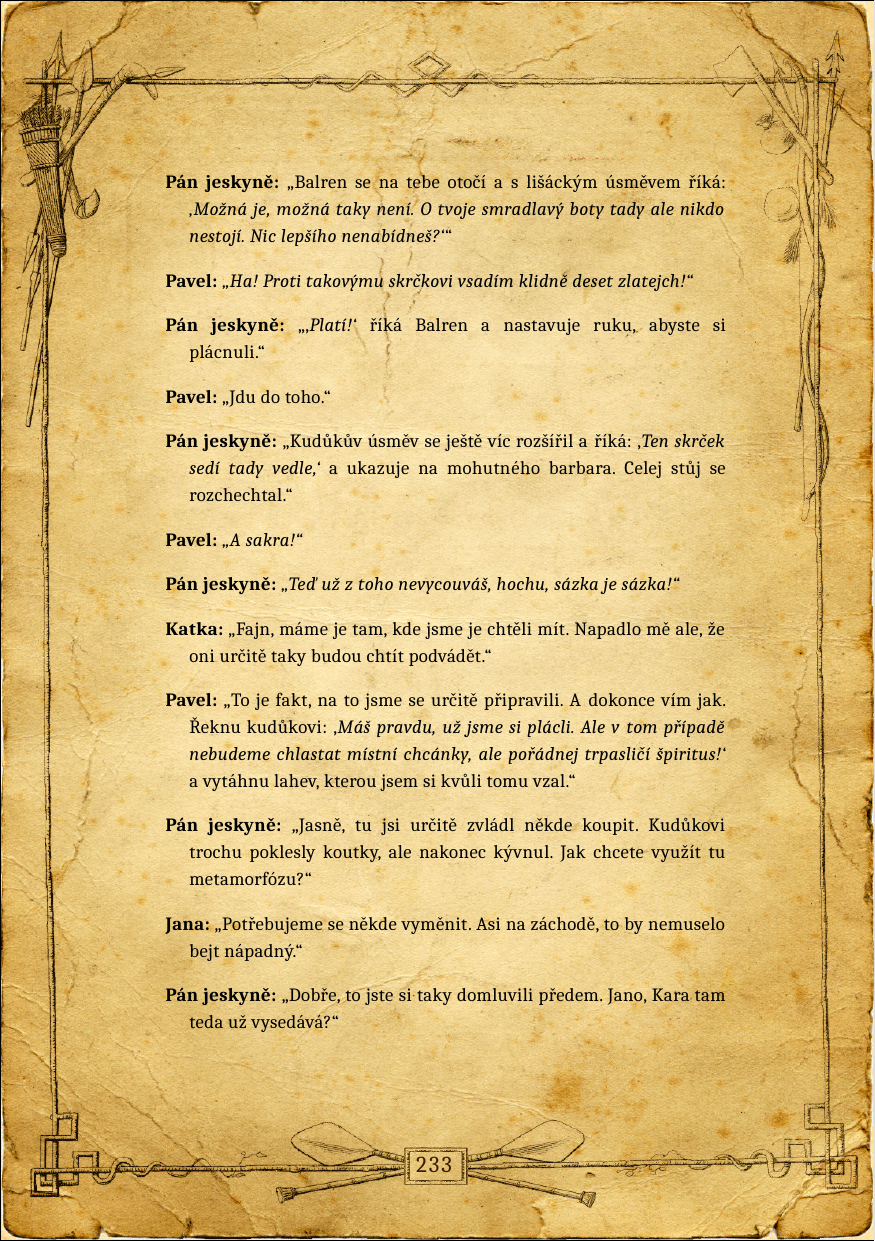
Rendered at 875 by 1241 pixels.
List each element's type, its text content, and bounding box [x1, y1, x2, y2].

text Pán jeskyně: „Kudůkův úsměv se ještě víc rozšířil a⁠ říká: ‚Ten skrček sedí tady vedle,‘ a⁠ ukazuje na mohutného barbara. Celej stůj se rozchechtal.“ [165, 431, 726, 506]
text Jana: „Potřebujeme se někde vyměnit. Asi na záchodě, to by nemuselo bejt nápadný.“ [165, 913, 726, 962]
text Pavel: „A⁠ sakra!“ [165, 529, 726, 551]
text Pán jeskyně: „Teď už z⁠ toho nevycouváš, hochu, sázka je sázka!“ [165, 574, 726, 595]
text Pán jeskyně: „Dobře, to jste si taky domluvili předem. Jano, Kara tam teda už vysedává?“ [165, 985, 726, 1033]
picture [1, 1, 874, 1240]
text Pavel: „To je fakt, na to jsme se určitě připravili. A⁠ dokonce vím jak. Řeknu kudůkovi: ‚Máš pravdu, už jsme si plácli. Ale v⁠ tom případě nebudeme chlastat místní chcánky, ale pořádnej trpasličí špiritus!‘ a⁠ vytáhnu lahev, kterou jsem si kvůli tomu vzal.“ [165, 690, 726, 792]
text Pavel: „Ha! Proti takovýmu skrčkovi vsadím klidně deset zlatejch!“ [165, 270, 726, 292]
text Pavel: „Jdu do toho.“ [165, 386, 726, 408]
text Pán jeskyně: „Jasně, tu jsi určitě zvládl někde koupit. Kudůkovi trochu poklesly koutky, ale nakonec kývnul. Jak chcete využít tu metamorfózu?“ [165, 815, 726, 890]
text Katka: „Fajn, máme je tam, kde jsme je chtěli mít. Napadlo mě ale, že oni určitě taky budou chtít podvádět.“ [165, 618, 726, 667]
text Pán jeskyně: „‚Platí!‘ říká Balren a⁠ nastavuje ruku, abyste si plácnuli.“ [165, 315, 726, 363]
text Pán jeskyně: „Balren se na tebe otočí a⁠ s⁠ lišáckým úsměvem říká: ‚Možná je, možná taky není. O⁠ tvoje smradlavý boty tady ale nikdo nestojí. Nic lepšího nenabídneš?‘“ [165, 172, 726, 247]
